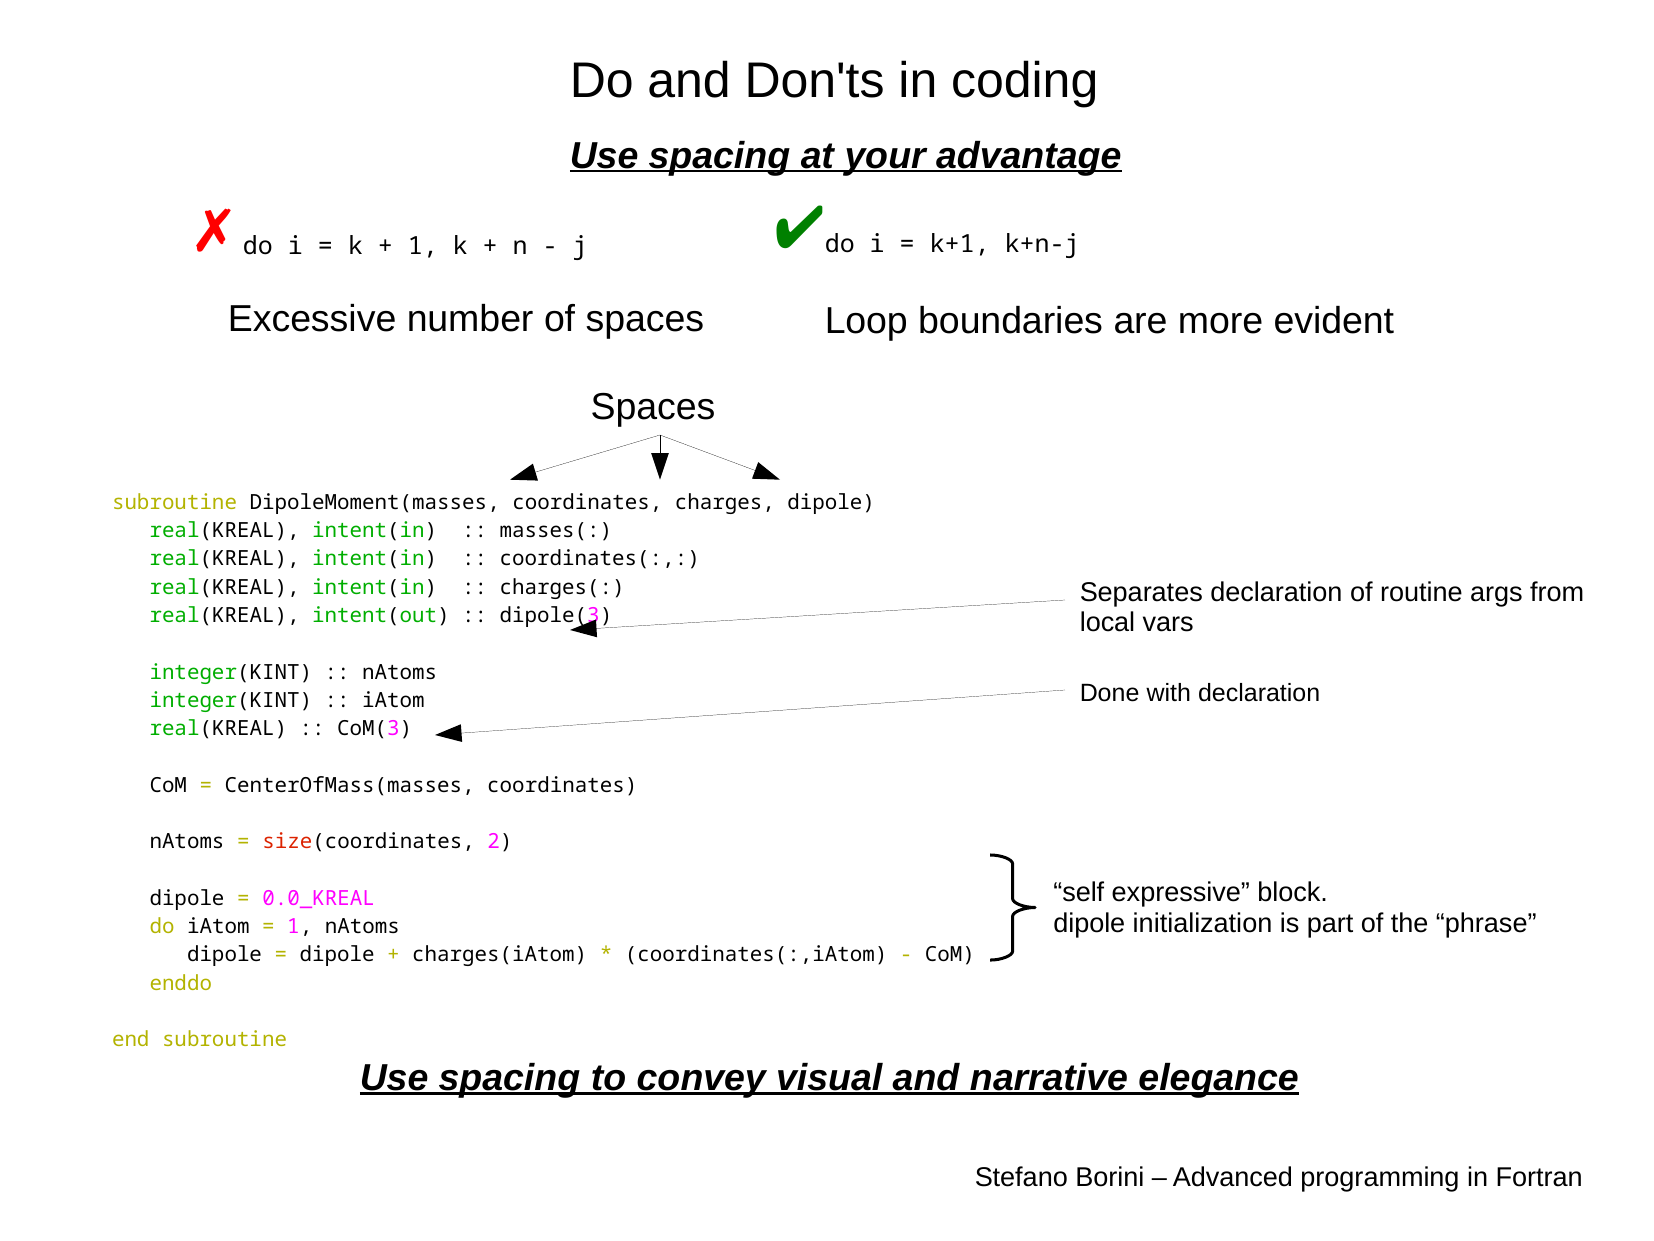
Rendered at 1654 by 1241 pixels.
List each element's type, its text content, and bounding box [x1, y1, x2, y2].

text_box subroutine DipoleMoment(masses, coordinates, charges, dipole) real(KREAL), intent(in) :: masses(:) real(KREAL), intent(in) :: coordinates(:,:) real(KREAL), intent(in) :: charges(:) real(KREAL), intent(out) :: dipole(3) integer(KINT) :: nAtoms integer(KINT) :: iAtom real(KREAL) :: CoM(3) CoM = CenterOfMass(masses, coordinates) nAtoms = size(coordinates, 2) dipole = 0.0_KREAL do iAtom = 1, nAtoms dipole = dipole + charges(iAtom) * (coordinates(:,iAtom) - CoM) enddo end subroutine [59, 479, 991, 1015]
text_box do i = k + 1, k + n - j [228, 220, 724, 278]
text_box [182, 201, 280, 259]
text_box Loop boundaries are more evident [810, 292, 1411, 350]
text_box [761, 201, 872, 259]
text_box Do and Don'ts in coding [555, 44, 1126, 116]
text_box Stefano Borini – Advanced programming in Fortran [960, 1154, 1598, 1201]
text_box Excessive number of spaces [213, 289, 721, 347]
text_box Separates declaration of routine args from local vars [1065, 569, 1601, 645]
text_box Use spacing to convey visual and narrative elegance [345, 1049, 1315, 1106]
text_box Spaces [575, 378, 742, 436]
text_box Done with declaration [1065, 671, 1654, 714]
text_box do i = k+1, k+n-j [810, 218, 1306, 276]
text_box Use spacing at your advantage [555, 126, 1137, 184]
text_box “self expressive” block. dipole initialization is part of the “phrase” [1038, 870, 1654, 946]
